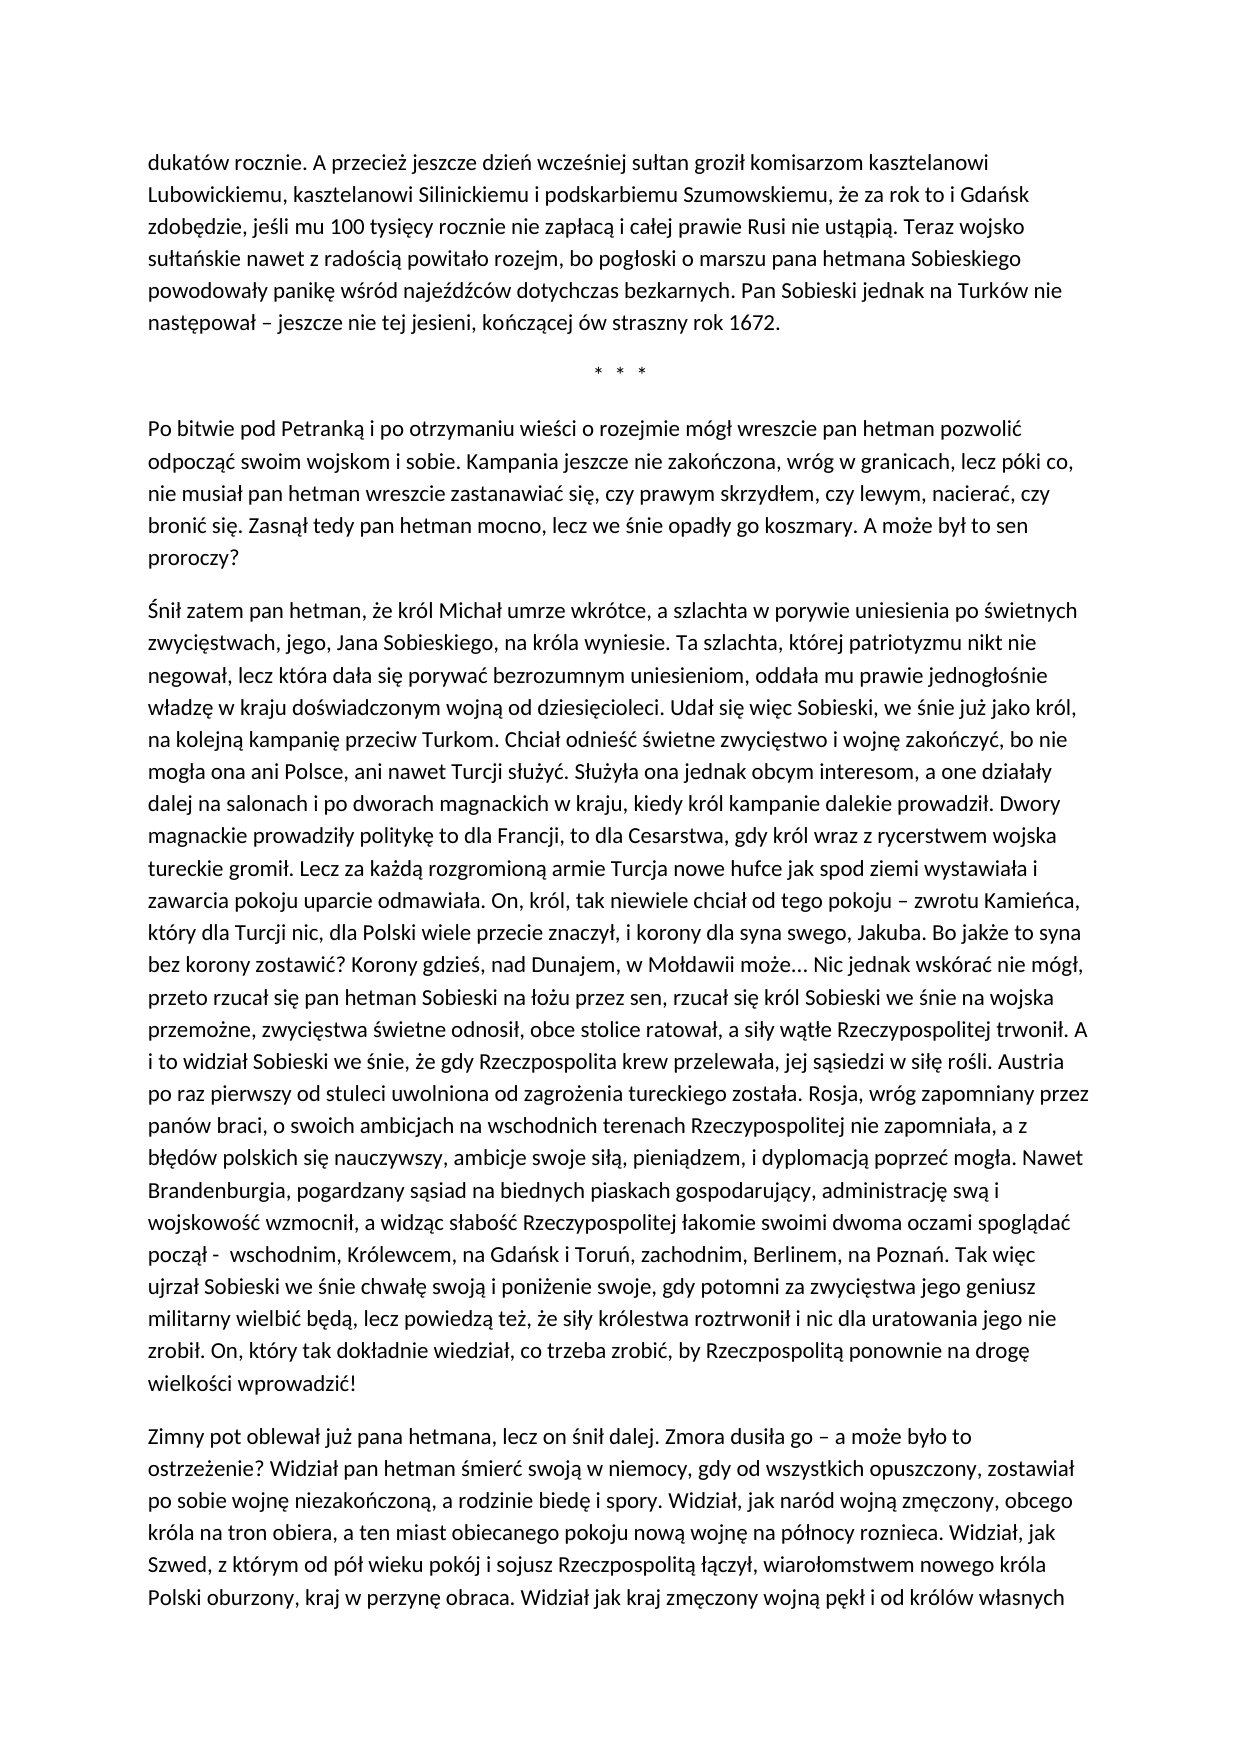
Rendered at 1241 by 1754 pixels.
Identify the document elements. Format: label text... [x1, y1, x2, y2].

text Po bitwie pod Petranką i po otrzymaniu wieści o rozejmie mógł wreszcie pan hetman pozwolić odpocząć swoim wojskom i sobie. Kampania jeszcze nie zakończona, wróg w granicach, lecz póki co, nie musiał pan hetman wreszcie zastanawiać się, czy prawym skrzydłem, czy lewym, nacierać, czy bronić się. Zasnął tedy pan hetman mocno, lecz we śnie opadły go koszmary. A może był to sen proroczy? [148, 414, 1093, 571]
text * * * [148, 362, 1093, 389]
text dukatów rocznie. A przecież jeszcze dzień wcześniej sułtan groził komisarzom kasztelanowi Lubowickiemu, kasztelanowi Silinickiemu i podskarbiemu Szumowskiemu, że za rok to i Gdańsk zdobędzie, jeśli mu 100 tysięcy rocznie nie zapłacą i całej prawie Rusi nie ustąpią. Teraz wojsko sułtańskie nawet z radością powitało rozejm, bo pogłoski o marszu pana hetmana Sobieskiego powodowały panikę wśród najeźdźców dotychczas bezkarnych. Pan Sobieski jednak na Turków nie następował – jeszcze nie tej jesieni, kończącej ów straszny rok 1672. [148, 148, 1093, 337]
text Zimny pot oblewał już pana hetmana, lecz on śnił dalej. Zmora dusiła go – a może było to ostrzeżenie? Widział pan hetman śmierć swoją w niemocy, gdy od wszystkich opuszczony, zostawiał po sobie wojnę niezakończoną, a rodzinie biedę i spory. Widział, jak naród wojną zmęczony, obcego króla na tron obiera, a ten miast obiecanego pokoju nową wojnę na północy roznieca. Widział, jak Szwed, z którym od pół wieku pokój i sojusz Rzeczpospolitą łączył, wiarołomstwem nowego króla Polski oburzony, kraj w perzynę obraca. Widział jak kraj zmęczony wojną pękł i od królów własnych [148, 1422, 1093, 1611]
text Śnił zatem pan hetman, że król Michał umrze wkrótce, a szlachta w porywie uniesienia po świetnych zwycięstwach, jego, Jana Sobieskiego, na króla wyniesie. Ta szlachta, której patriotyzmu nikt nie negował, lecz która dała się porywać bezrozumnym uniesieniom, oddała mu prawie jednogłośnie władzę w kraju doświadczonym wojną od dziesięcioleci. Udał się więc Sobieski, we śnie już jako król, na kolejną kampanię przeciw Turkom. Chciał odnieść świetne zwycięstwo i wojnę zakończyć, bo nie mogła ona ani Polsce, ani nawet Turcji służyć. Służyła ona jednak obcym interesom, a one działały dalej na salonach i po dworach magnackich w kraju, kiedy król kampanie dalekie prowadził. Dwory magnackie prowadziły politykę to dla Francji, to dla Cesarstwa, gdy król wraz z rycerstwem wojska tureckie gromił. Lecz za każdą rozgromioną armie Turcja nowe hufce jak spod ziemi wystawiała i zawarcia pokoju uparcie odmawiała. On, król, tak niewiele chciał od tego pokoju – zwrotu Kamieńca, który dla Turcji nic, dla Polski wiele przecie znaczył, i korony dla syna swego, Jakuba. Bo jakże to syna bez korony zostawić? Korony gdzieś, nad Dunajem, w Mołdawii może... Nic jednak wskórać nie mógł, przeto rzucał się pan hetman Sobieski na łożu przez sen, rzucał się król Sobieski we śnie na wojska przemożne, zwycięstwa świetne odnosił, obce stolice ratował, a siły wątłe Rzeczypospolitej trwonił. A i to widział Sobieski we śnie, że gdy Rzeczpospolita krew przelewała, jej sąsiedzi w siłę rośli. Austria po raz pierwszy od stuleci uwolniona od zagrożenia tureckiego została. Rosja, wróg zapomniany przez panów braci, o swoich ambicjach na wschodnich terenach Rzeczypospolitej nie zapomniała, a z błędów polskich się nauczywszy, ambicje swoje siłą, pieniądzem, i dyplomacją poprzeć mogła. Nawet Brandenburgia, pogardzany sąsiad na biednych piaskach gospodarujący, administrację swą i wojskowość wzmocnił, a widząc słabość Rzeczypospolitej łakomie swoimi dwoma oczami spoglądać począł - wschodnim, Królewcem, na Gdańsk i Toruń, zachodnim, Berlinem, na Poznań. Tak więc ujrzał Sobieski we śnie chwałę swoją i poniżenie swoje, gdy potomni za zwycięstwa jego geniusz militarny wielbić będą, lecz powiedzą też, że siły królestwa roztrwonił i nic dla uratowania jego nie zrobił. On, który tak dokładnie wiedział, co trzeba zrobić, by Rzeczpospolitą ponownie na drogę wielkości wprowadzić! [148, 596, 1093, 1397]
